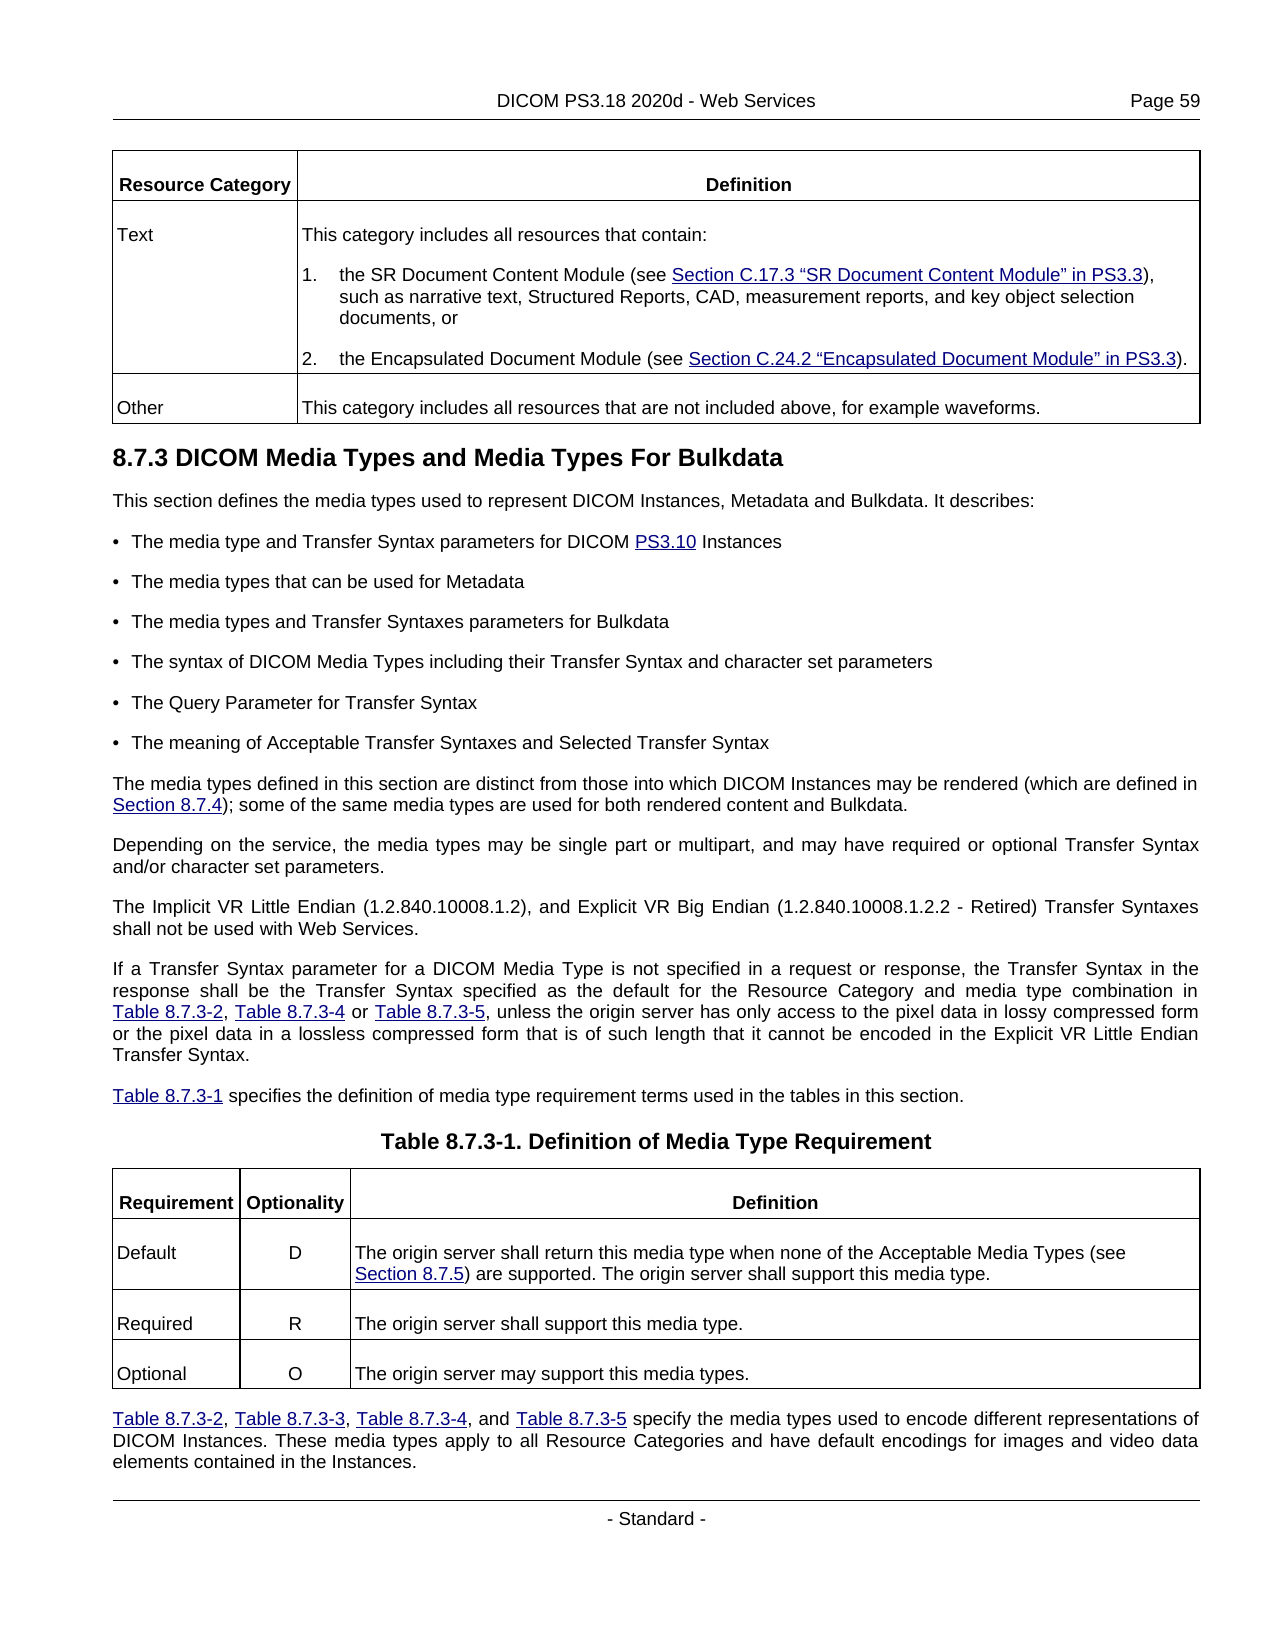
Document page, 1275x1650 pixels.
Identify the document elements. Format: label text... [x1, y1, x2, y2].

table_header Resource Category [113, 151, 297, 200]
table_cell Required [113, 1290, 239, 1338]
table_header Definition [351, 1169, 1199, 1218]
table_cell R [241, 1290, 350, 1338]
table_cell This category includes all resources that are not included above, for example waveforms. [298, 374, 1199, 423]
text • The syntax of DICOM Media Types including their Transfer Syntax and character set parameters [112, 651, 1200, 673]
text Table 8.7.3-1 specifies the definition of media type requirement terms used in the tables in this section. [112, 1084, 1200, 1106]
text Table 8.7.3-2, Table 8.7.3-3, Table 8.7.3-4, and Table 8.7.3-5 specify the media types used to encode different representations of DICOM Instances. These media types apply to all Resource Categories and have default encodings for images and video data elements contained in the Instances. [112, 1408, 1200, 1473]
table_cell This category includes all resources that contain: 1. the SR Document Content Module (see Section C.17.3 “SR Document Content Module” in PS3.3), such as narrative text, Structured Reports, CAD, measurement reports, and key object selection documents, or 2. the Encapsulated Document Module (see Section C.24.2 “Encapsulated Document Module” in PS3.3). [298, 201, 1199, 373]
table_cell D [241, 1219, 350, 1289]
text If a Transfer Syntax parameter for a DICOM Media Type is not specified in a request or response, the Transfer Syntax in the response shall be the Transfer Syntax specified as the default for the Resource Category and media type combination in Table 8.7.3-2, Table 8.7.3-4 or Table 8.7.3-5, unless the origin server has only access to the pixel data in lossy compressed form or the pixel data in a lossless compressed form that is of such length that it cannot be encoded in the Explicit VR Little Endian Transfer Syntax. [112, 958, 1200, 1066]
table_header Requirement [113, 1169, 239, 1218]
table_header Optionality [241, 1169, 350, 1218]
text • The media types that can be used for Metadata [112, 571, 1200, 592]
text The Implicit VR Little Endian (1.2.840.10008.1.2), and Explicit VR Big Endian (1.2.840.10008.1.2.2 - Retired) Transfer Syntaxes shall not be used with Web Services. [112, 896, 1200, 939]
text Table 8.7.3-1. Definition of Media Type Requirement [112, 1128, 1200, 1154]
table_cell Default [113, 1219, 239, 1289]
table_cell The origin server shall support this media type. [351, 1290, 1199, 1338]
text • The media type and Transfer Syntax parameters for DICOM PS3.10 Instances [112, 530, 1200, 552]
table_cell The origin server shall return this media type when none of the Acceptable Media Types (see Section 8.7.5) are supported. The origin server shall support this media type. [351, 1219, 1199, 1289]
text • The meaning of Acceptable Transfer Syntaxes and Selected Transfer Syntax [112, 732, 1200, 753]
text This section defines the media types used to represent DICOM Instances, Metadata and Bulkdata. It describes: [112, 490, 1200, 512]
text The media types defined in this section are distinct from those into which DICOM Instances may be rendered (which are defined in Section 8.7.4); some of the same media types are used for both rendered content and Bulkdata. [112, 772, 1200, 815]
table_header Definition [298, 151, 1199, 200]
text • The Query Parameter for Transfer Syntax [112, 692, 1200, 713]
table_cell Other [113, 374, 297, 423]
table_cell Optional [113, 1340, 239, 1388]
table_cell O [241, 1340, 350, 1388]
text Depending on the service, the media types may be single part or multipart, and may have required or optional Transfer Syntax and/or character set parameters. [112, 834, 1200, 877]
table_cell Text [113, 201, 297, 373]
text 8.7.3 DICOM Media Types and Media Types For Bulkdata [112, 443, 1200, 471]
text • The media types and Transfer Syntaxes parameters for Bulkdata [112, 611, 1200, 633]
table_cell The origin server may support this media types. [351, 1340, 1199, 1388]
